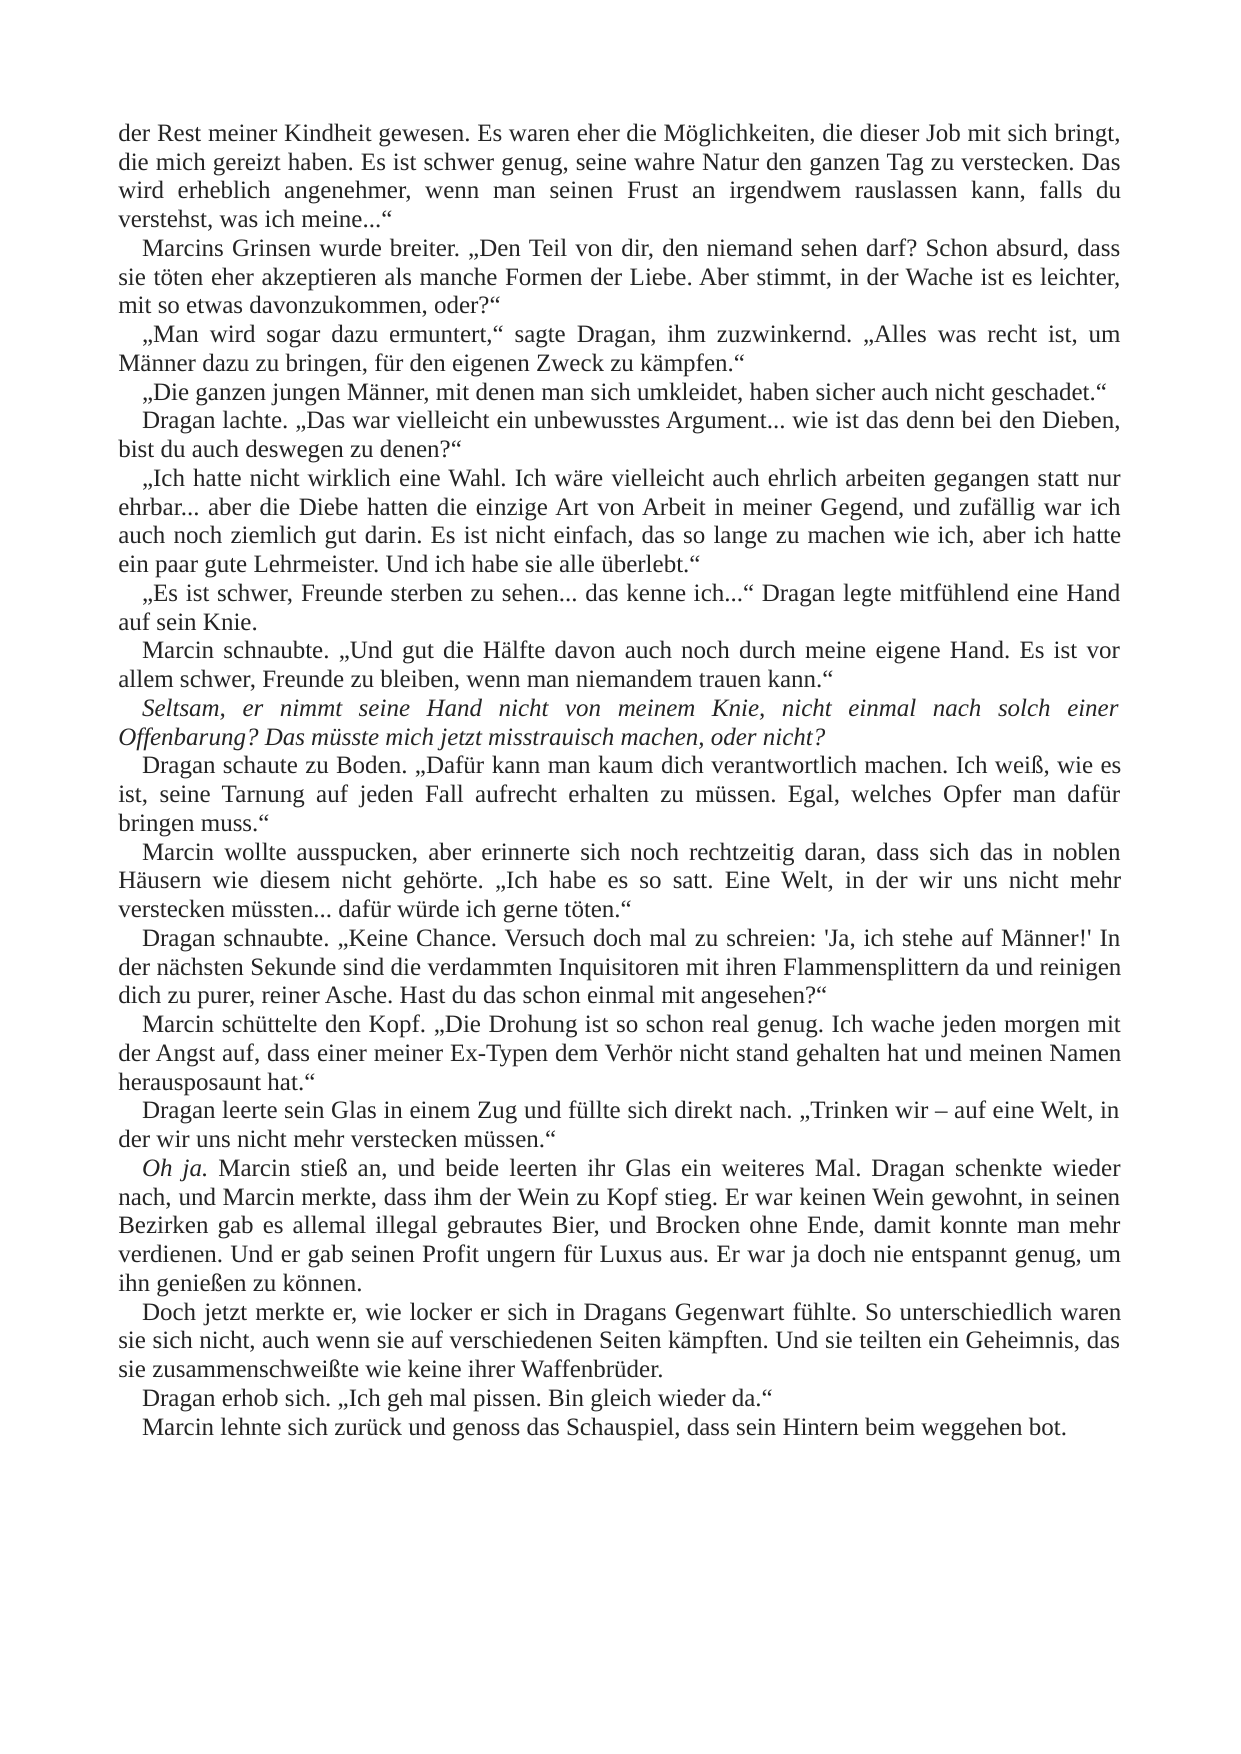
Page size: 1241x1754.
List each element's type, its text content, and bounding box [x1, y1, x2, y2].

text Dragan schaute zu Boden. „Dafür kann man kaum dich verantwortlich machen. Ich weiß, wie es ist, seine Tarnung auf jeden Fall aufrecht erhalten zu müssen. Egal, welches Opfer man dafür bringen muss.“ [118, 751, 1122, 837]
text Marcins Grinsen wurde breiter. „Den Teil von dir, den niemand sehen darf? Schon absurd, dass sie töten eher akzeptieren als manche Formen der Liebe. Aber stimmt, in der Wache ist es leichter, mit so etwas davonzukommen, oder?“ [118, 233, 1122, 319]
text „Die ganzen jungen Männer, mit denen man sich umkleidet, haben sicher auch nicht geschadet.“ [118, 377, 1122, 406]
text Dragan schnaubte. „Keine Chance. Versuch doch mal zu schreien: 'Ja, ich stehe auf Männer!' In der nächsten Sekunde sind die verdammten Inquisitoren mit ihren Flammensplittern da und reinigen dich zu purer, reiner Asche. Hast du das schon einmal mit angesehen?“ [118, 923, 1122, 1009]
text „Es ist schwer, Freunde sterben zu sehen... das kenne ich...“ Dragan legte mitfühlend eine Hand auf sein Knie. [118, 578, 1122, 636]
text Dragan leerte sein Glas in einem Zug und füllte sich direkt nach. „Trinken wir – auf eine Welt, in der wir uns nicht mehr verstecken müssen.“ [118, 1096, 1122, 1153]
text Dragan lachte. „Das war vielleicht ein unbewusstes Argument... wie ist das denn bei den Dieben, bist du auch deswegen zu denen?“ [118, 406, 1122, 463]
text „Ich hatte nicht wirklich eine Wahl. Ich wäre vielleicht auch ehrlich arbeiten gegangen statt nur ehrbar... aber die Diebe hatten die einzige Art von Arbeit in meiner Gegend, und zufällig war ich auch noch ziemlich gut darin. Es ist nicht einfach, das so lange zu machen wie ich, aber ich hatte ein paar gute Lehrmeister. Und ich habe sie alle überlebt.“ [118, 463, 1122, 578]
text der Rest meiner Kindheit gewesen. Es waren eher die Möglichkeiten, die dieser Job mit sich bringt, die mich gereizt haben. Es ist schwer genug, seine wahre Natur den ganzen Tag zu verstecken. Das wird erheblich angenehmer, wenn man seinen Frust an irgendwem rauslassen kann, falls du verstehst, was ich meine...“ [118, 118, 1122, 233]
text Marcin schnaubte. „Und gut die Hälfte davon auch noch durch meine eigene Hand. Es ist vor allem schwer, Freunde zu bleiben, wenn man niemandem trauen kann.“ [118, 636, 1122, 693]
text Marcin wollte ausspucken, aber erinnerte sich noch rechtzeitig daran, dass sich das in noblen Häusern wie diesem nicht gehörte. „Ich habe es so satt. Eine Welt, in der wir uns nicht mehr verstecken müssten... dafür würde ich gerne töten.“ [118, 837, 1122, 923]
text Seltsam, er nimmt seine Hand nicht von meinem Knie, nicht einmal nach solch einer Offenbarung? Das müsste mich jetzt misstrauisch machen, oder nicht? [118, 693, 1122, 751]
text Doch jetzt merkte er, wie locker er sich in Dragans Gegenwart fühlte. So unterschiedlich waren sie sich nicht, auch wenn sie auf verschiedenen Seiten kämpften. Und sie teilten ein Geheimnis, das sie zusammenschweißte wie keine ihrer Waffenbrüder. [118, 1297, 1122, 1383]
text Oh ja. Marcin stieß an, und beide leerten ihr Glas ein weiteres Mal. Dragan schenkte wieder nach, und Marcin merkte, dass ihm der Wein zu Kopf stieg. Er war keinen Wein gewohnt, in seinen Bezirken gab es allemal illegal gebrautes Bier, und Brocken ohne Ende, damit konnte man mehr verdienen. Und er gab seinen Profit ungern für Luxus aus. Er war ja doch nie entspannt genug, um ihn genießen zu können. [118, 1153, 1122, 1297]
text „Man wird sogar dazu ermuntert,“ sagte Dragan, ihm zuzwinkernd. „Alles was recht ist, um Männer dazu zu bringen, für den eigenen Zweck zu kämpfen.“ [118, 319, 1122, 377]
text Marcin lehnte sich zurück und genoss das Schauspiel, dass sein Hintern beim weggehen bot. [118, 1412, 1122, 1441]
text Dragan erhob sich. „Ich geh mal pissen. Bin gleich wieder da.“ [118, 1383, 1122, 1412]
text Marcin schüttelte den Kopf. „Die Drohung ist so schon real genug. Ich wache jeden morgen mit der Angst auf, dass einer meiner Ex-Typen dem Verhör nicht stand gehalten hat und meinen Namen herausposaunt hat.“ [118, 1009, 1122, 1096]
